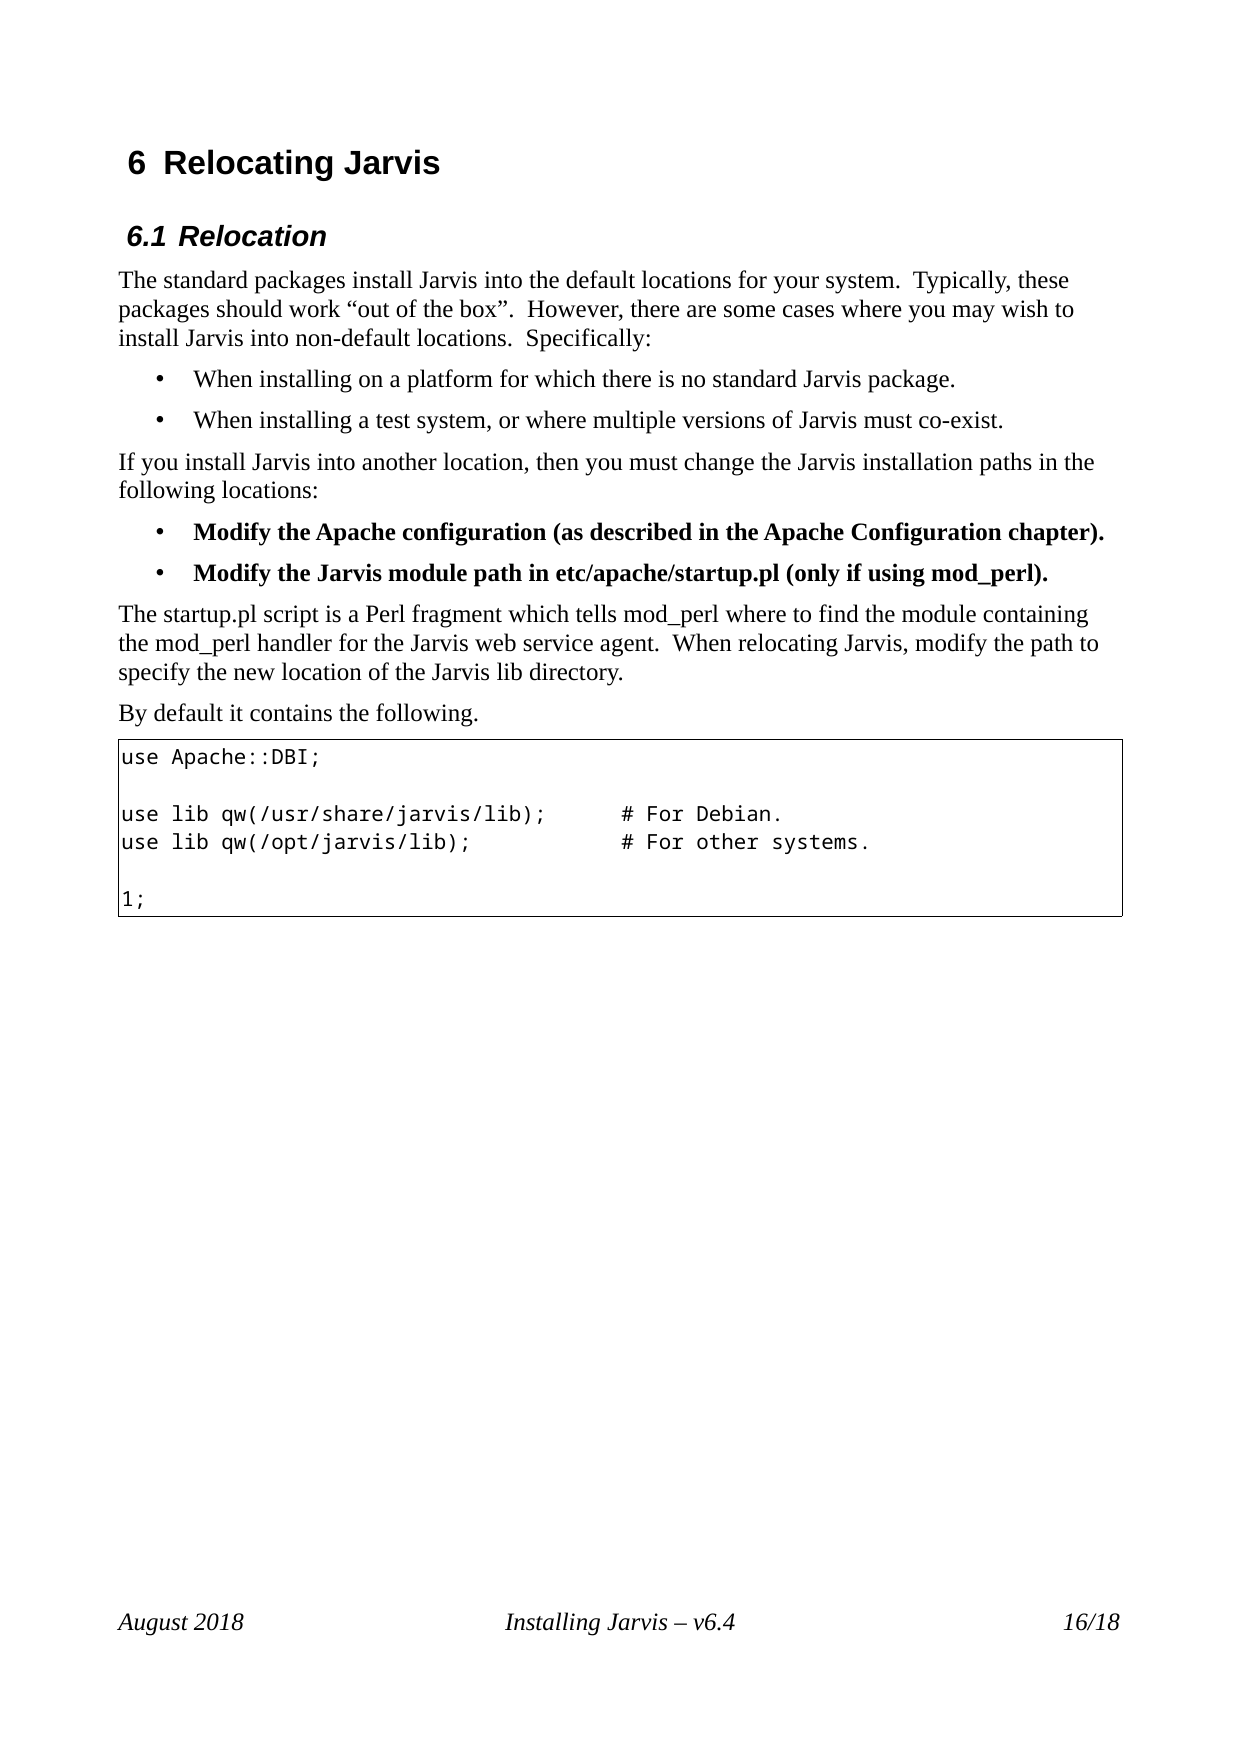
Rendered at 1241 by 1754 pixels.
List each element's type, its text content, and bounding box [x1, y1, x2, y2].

text use Apache::DBI; [119, 740, 1122, 771]
text The standard packages install Jarvis into the default locations for your system. Typically, these packages should work “out of the box”. However, there are some cases where you may wish to install Jarvis into non-default locations. Specifically: [118, 265, 1122, 352]
list Modify the Apache configuration (as described in the Apache Configuration chapter). [156, 517, 1122, 545]
subtitle Relocation [118, 219, 1122, 253]
list When installing on a platform for which there is no standard Jarvis package. [156, 364, 1122, 393]
text use lib qw(/usr/share/jarvis/lib); # For Debian. [119, 796, 1122, 824]
list Modify the Jarvis module path in etc/apache/startup.pl (only if using mod_perl). [156, 558, 1122, 587]
list When installing a test system, or where multiple versions of Jarvis must co-exist. [156, 405, 1122, 434]
text The startup.pl script is a Perl fragment which tells mod_perl where to find the module containing the mod_perl handler for the Jarvis web service agent. When relocating Jarvis, modify the path to specify the new location of the Jarvis lib directory. [118, 599, 1122, 685]
text use lib qw(/opt/jarvis/lib); # For other systems. [119, 824, 1122, 856]
text By default it contains the following. [118, 698, 1122, 727]
subtitle Relocating Jarvis [118, 143, 1122, 182]
text If you install Jarvis into another location, then you must change the Jarvis installation paths in the following locations: [118, 447, 1122, 504]
text 1; [119, 881, 1122, 916]
